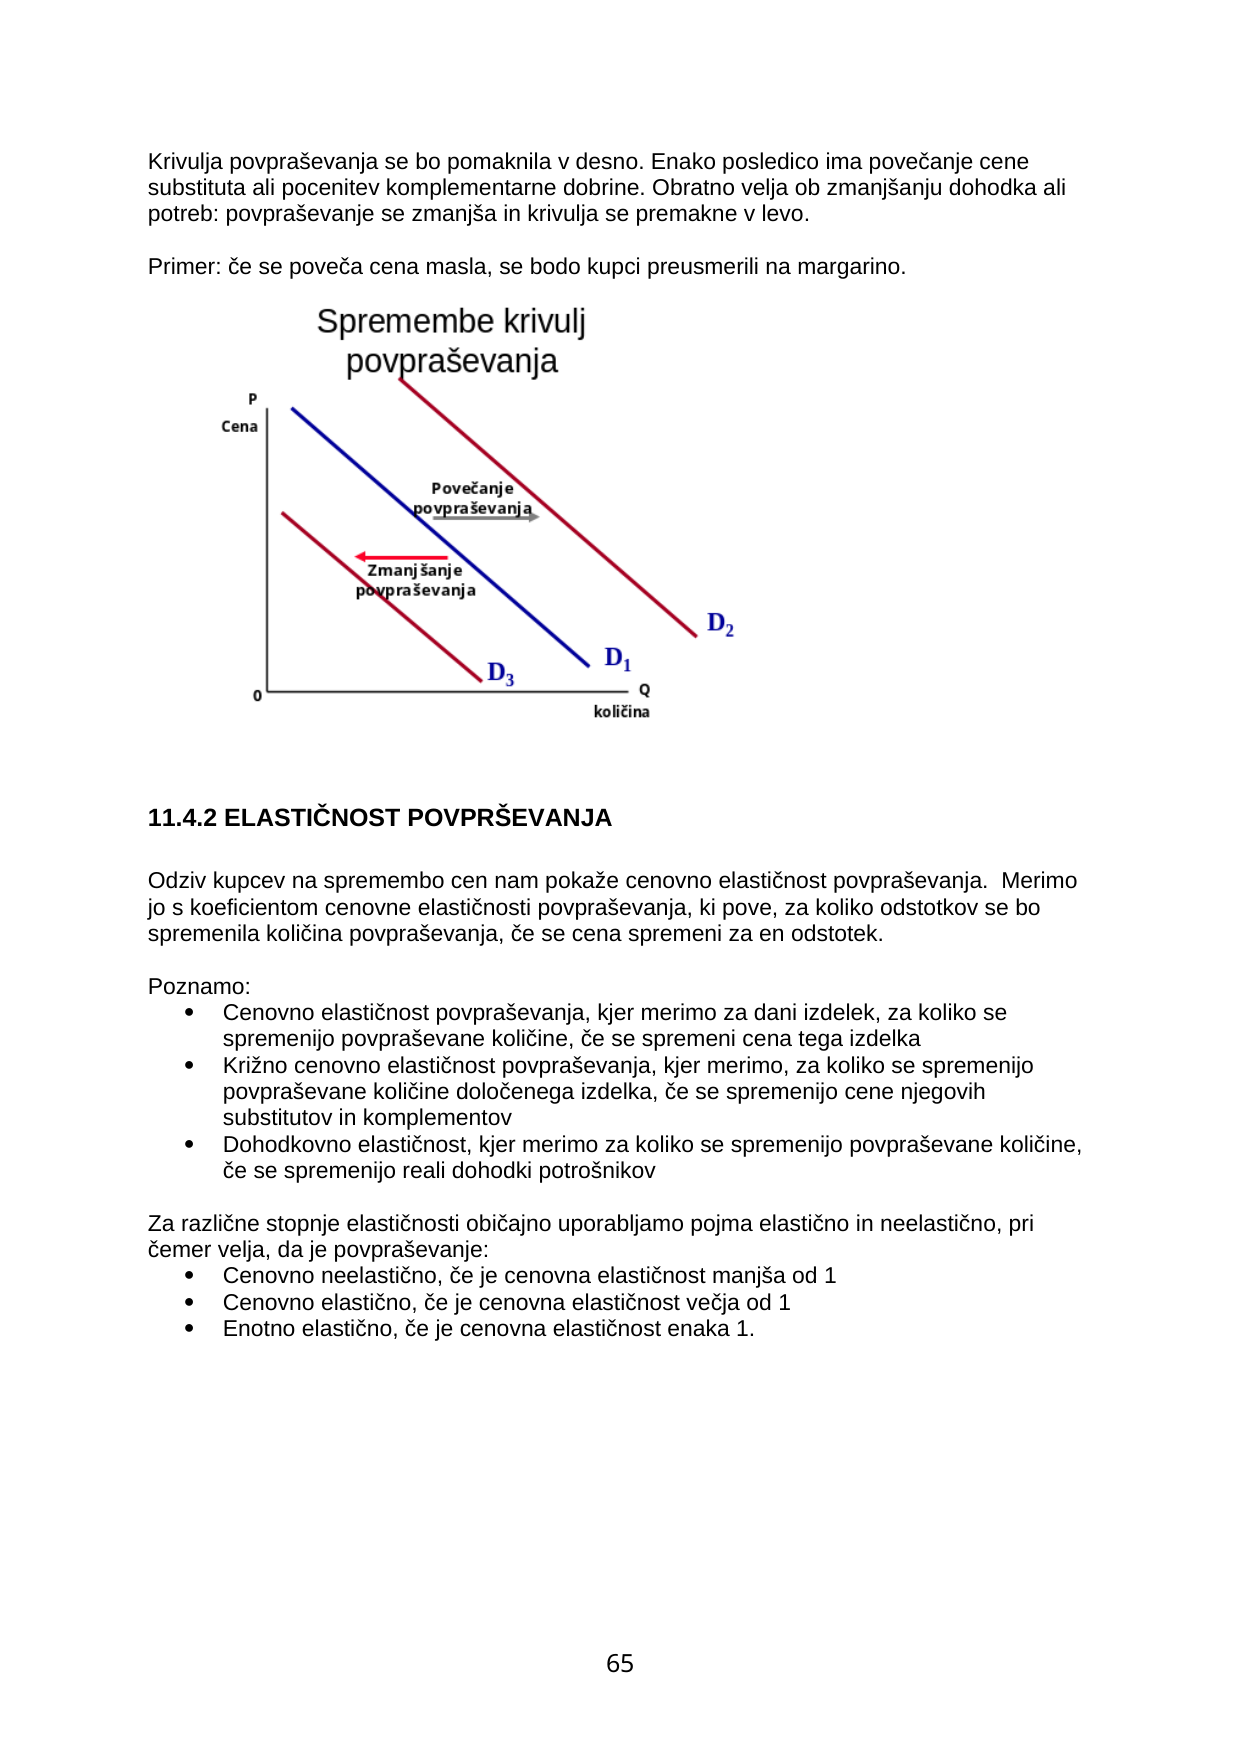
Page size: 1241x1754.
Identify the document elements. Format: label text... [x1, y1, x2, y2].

list Križno cenovno elastičnost povpraševanja, kjer merimo, za koliko se spremenijo povpraševane količine določenega izdelka, če se spremenijo cene njegovih substitutov in komplementov [185, 1052, 1093, 1131]
text Za različne stopnje elastičnosti običajno uporabljamo pojma elastično in neelastično, pri čemer velja, da je povpraševanje: [148, 1210, 1093, 1262]
text Odziv kupcev na spremembo cen nam pokaže cenovno elastičnost povpraševanja. Merimo jo s koeficientom cenovne elastičnosti povpraševanja, ki pove, za koliko odstotkov se bo spremenila količina povpraševanja, če se cena spremeni za en odstotek. [148, 867, 1093, 946]
list Cenovno neelastično, če je cenovna elastičnost manjša od 1 [185, 1262, 1093, 1289]
subtitle 11.4.2 ELASTIČNOST POVPRŠEVANJA [148, 803, 1093, 832]
list Cenovno elastično, če je cenovna elastičnost večja od 1 [185, 1289, 1093, 1315]
text Primer: če se poveča cena masla, se bodo kupci preusmerili na margarino. [148, 253, 1093, 279]
list Enotno elastično, če je cenovna elastičnost enaka 1. [185, 1315, 1093, 1342]
text Krivulja povpraševanja se bo pomaknila v desno. Enako posledico ima povečanje cene substituta ali pocenitev komplementarne dobrine. Obratno velja ob zmanjšanju dohodka ali potreb: povpraševanje se zmanjša in krivulja se premakne v levo. [148, 148, 1093, 227]
list Cenovno elastičnost povpraševanja, kjer merimo za dani izdelek, za koliko se spremenijo povpraševane količine, če se spremeni cena tega izdelka [185, 999, 1093, 1052]
text Poznamo: [148, 973, 1093, 999]
list Dohodkovno elastičnost, kjer merimo za koliko se spremenijo povpraševane količine, če se spremenijo reali dohodki potrošnikov [185, 1131, 1093, 1183]
